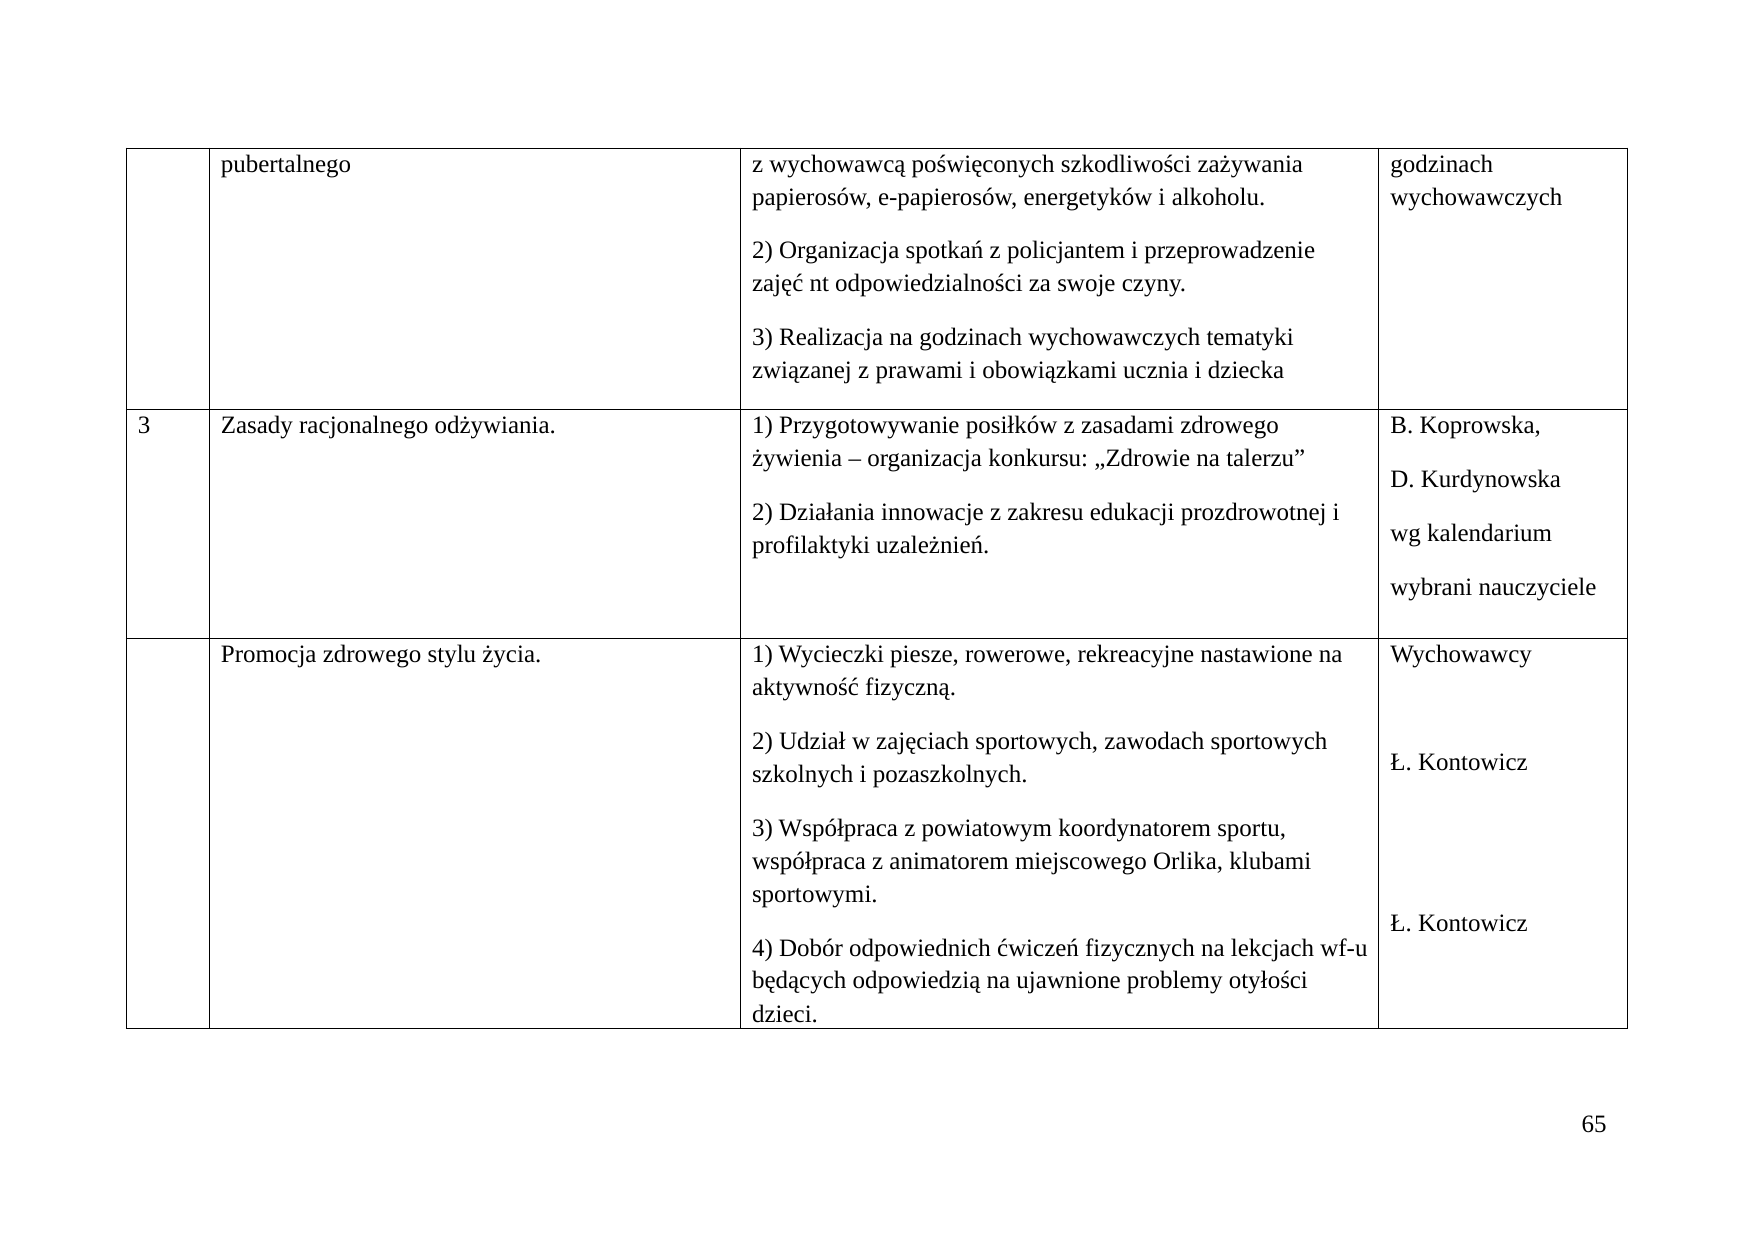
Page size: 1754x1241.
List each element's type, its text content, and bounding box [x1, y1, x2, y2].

table_cell 1) Przygotowywanie posiłków z zasadami zdrowego żywienia – organizacja konkursu: „Zdrowie na talerzu” 2) Działania innowacje z zakresu edukacji prozdrowotnej i profilaktyki uzależnień. [741, 410, 1378, 638]
table_cell [127, 149, 209, 409]
table_cell 3 [127, 410, 209, 638]
table_cell Zasady racjonalnego odżywiania. [210, 410, 740, 638]
table_cell godzinach wychowawczych [1379, 149, 1627, 409]
table_cell Wychowawcy Ł. Kontowicz Ł. Kontowicz [1379, 639, 1627, 1027]
table_cell B. Koprowska, D. Kurdynowska wg kalendarium wybrani nauczyciele [1379, 410, 1627, 638]
table_cell 1) Wycieczki piesze, rowerowe, rekreacyjne nastawione na aktywność fizyczną. 2) Udział w zajęciach sportowych, zawodach sportowych szkolnych i pozaszkolnych. 3) Współpraca z powiatowym koordynatorem sportu, współpraca z animatorem miejscowego Orlika, klubami sportowymi. 4) Dobór odpowiednich ćwiczeń fizycznych na lekcjach wf-u będących odpowiedzią na ujawnione problemy otyłości dzieci. [741, 639, 1378, 1027]
table_cell [127, 639, 209, 1027]
table_cell z wychowawcą poświęconych szkodliwości zażywania papierosów, e-papierosów, energetyków i alkoholu. 2) Organizacja spotkań z policjantem i przeprowadzenie zajęć nt odpowiedzialności za swoje czyny. 3) Realizacja na godzinach wychowawczych tematyki związanej z prawami i obowiązkami ucznia i dziecka [741, 149, 1378, 409]
table_cell Promocja zdrowego stylu życia. [210, 639, 740, 1027]
table_cell pubertalnego [210, 149, 740, 409]
